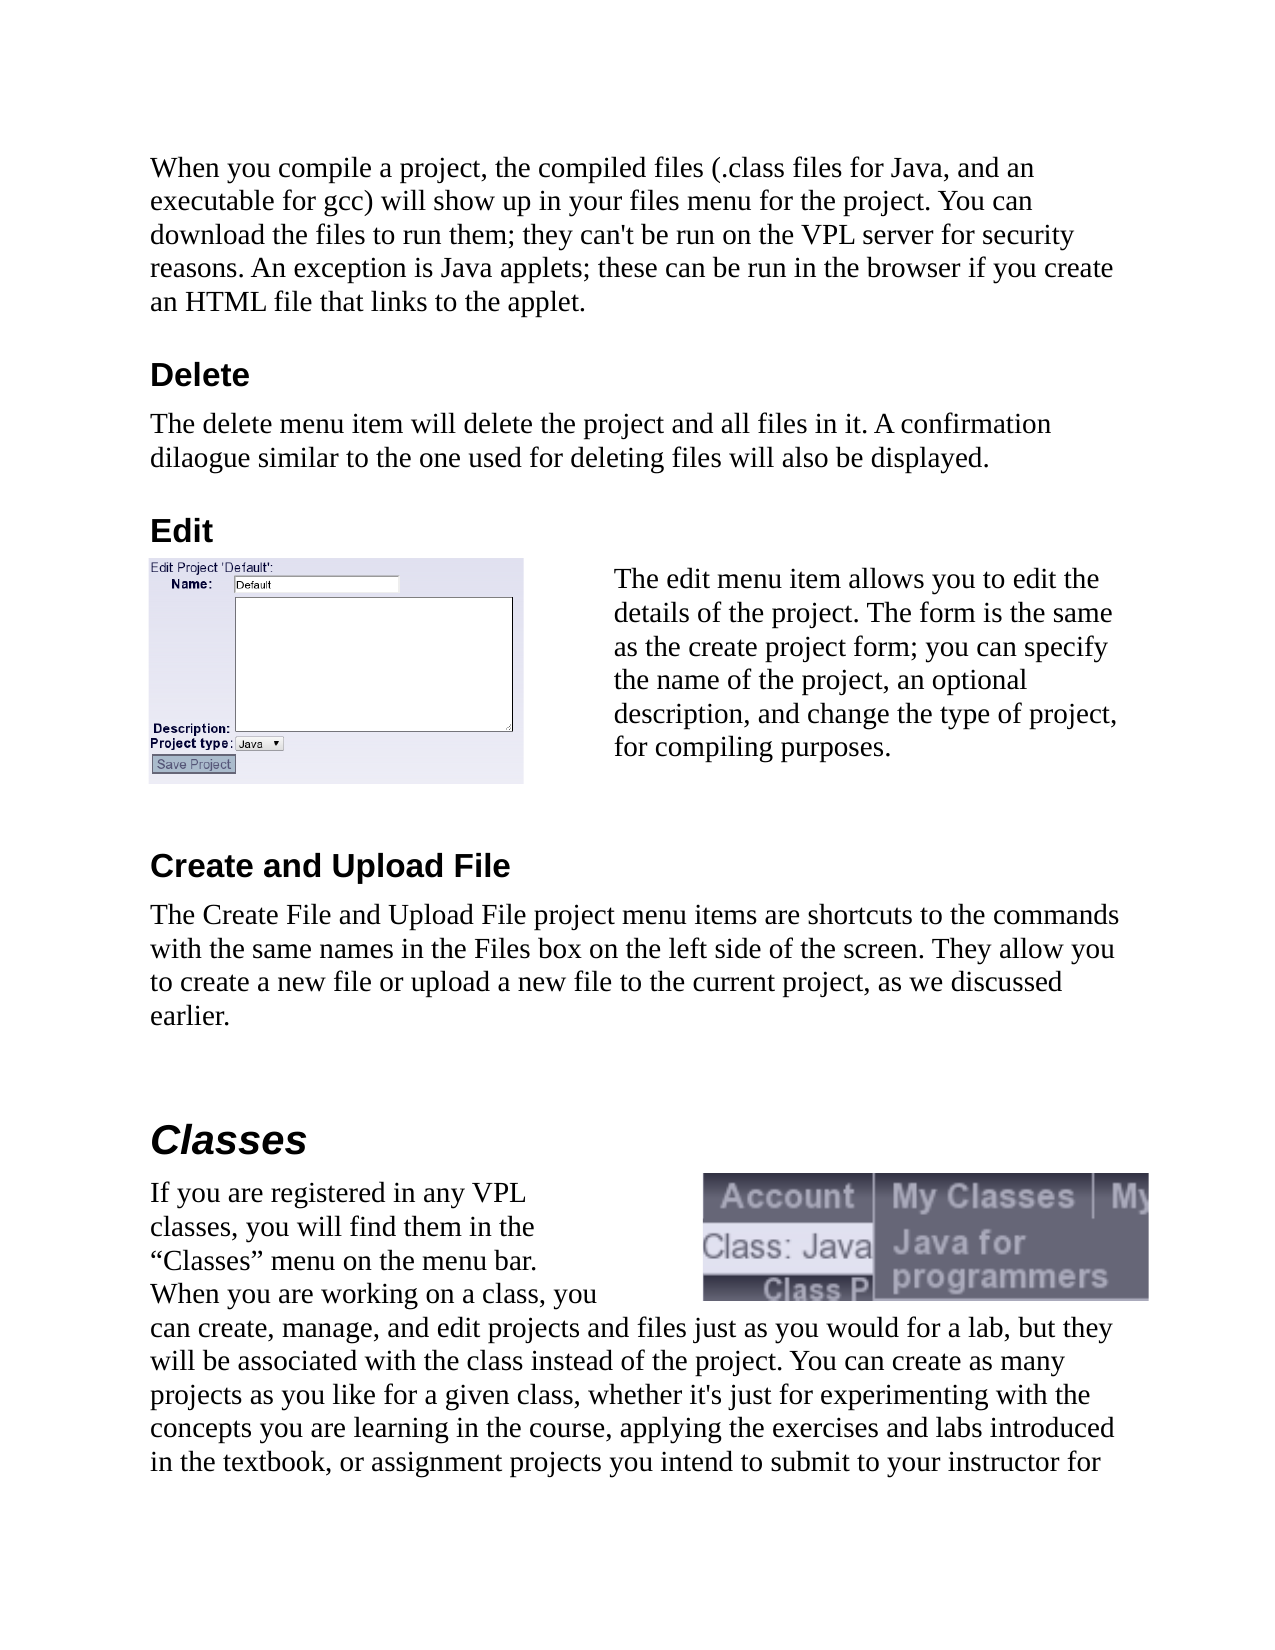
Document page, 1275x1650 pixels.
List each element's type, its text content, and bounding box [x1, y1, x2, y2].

text When you compile a project, the compiled files (.class files for Java, and an executable for gcc) will show up in your files menu for the project. You can download the files to run them; they can't be run on the VPL server for security reasons. An exception is Java applets; these can be run in the browser if you create an HTML file that links to the applet. [150, 150, 1125, 318]
text If you are registered in any VPL classes, you will find them in the “Classes” menu on the menu bar. When you are working on a class, you can create, manage, and edit projects and files just as you would for a lab, but they will be associated with the class instead of the project. You can create as many projects as you like for a given class, whether it's just for experimenting with the concepts you are learning in the course, applying the exercises and labs introduced in the textbook, or assignment projects you intend to submit to your instructor for [150, 1176, 1125, 1477]
picture [148, 558, 524, 784]
subtitle Create and Upload File [150, 846, 1125, 885]
subtitle Classes [150, 1115, 1125, 1163]
subtitle Edit [150, 511, 1125, 549]
subtitle Delete [150, 355, 1125, 394]
picture [702, 1173, 1149, 1301]
text The edit menu item allows you to edit the details of the project. The form is the same as the create project form; you can specify the name of the project, an optional description, and change the type of project, for compiling purposes. [524, 562, 1125, 763]
text The delete menu item will delete the project and all files in it. A confirmation dilaogue similar to the one used for deleting files will also be displayed. [150, 406, 1125, 473]
text The Create File and Upload File project menu items are shortcuts to the commands with the same names in the Files box on the left side of the screen. They allow you to create a new file or upload a new file to the current project, as we discussed earlier. [150, 897, 1125, 1032]
